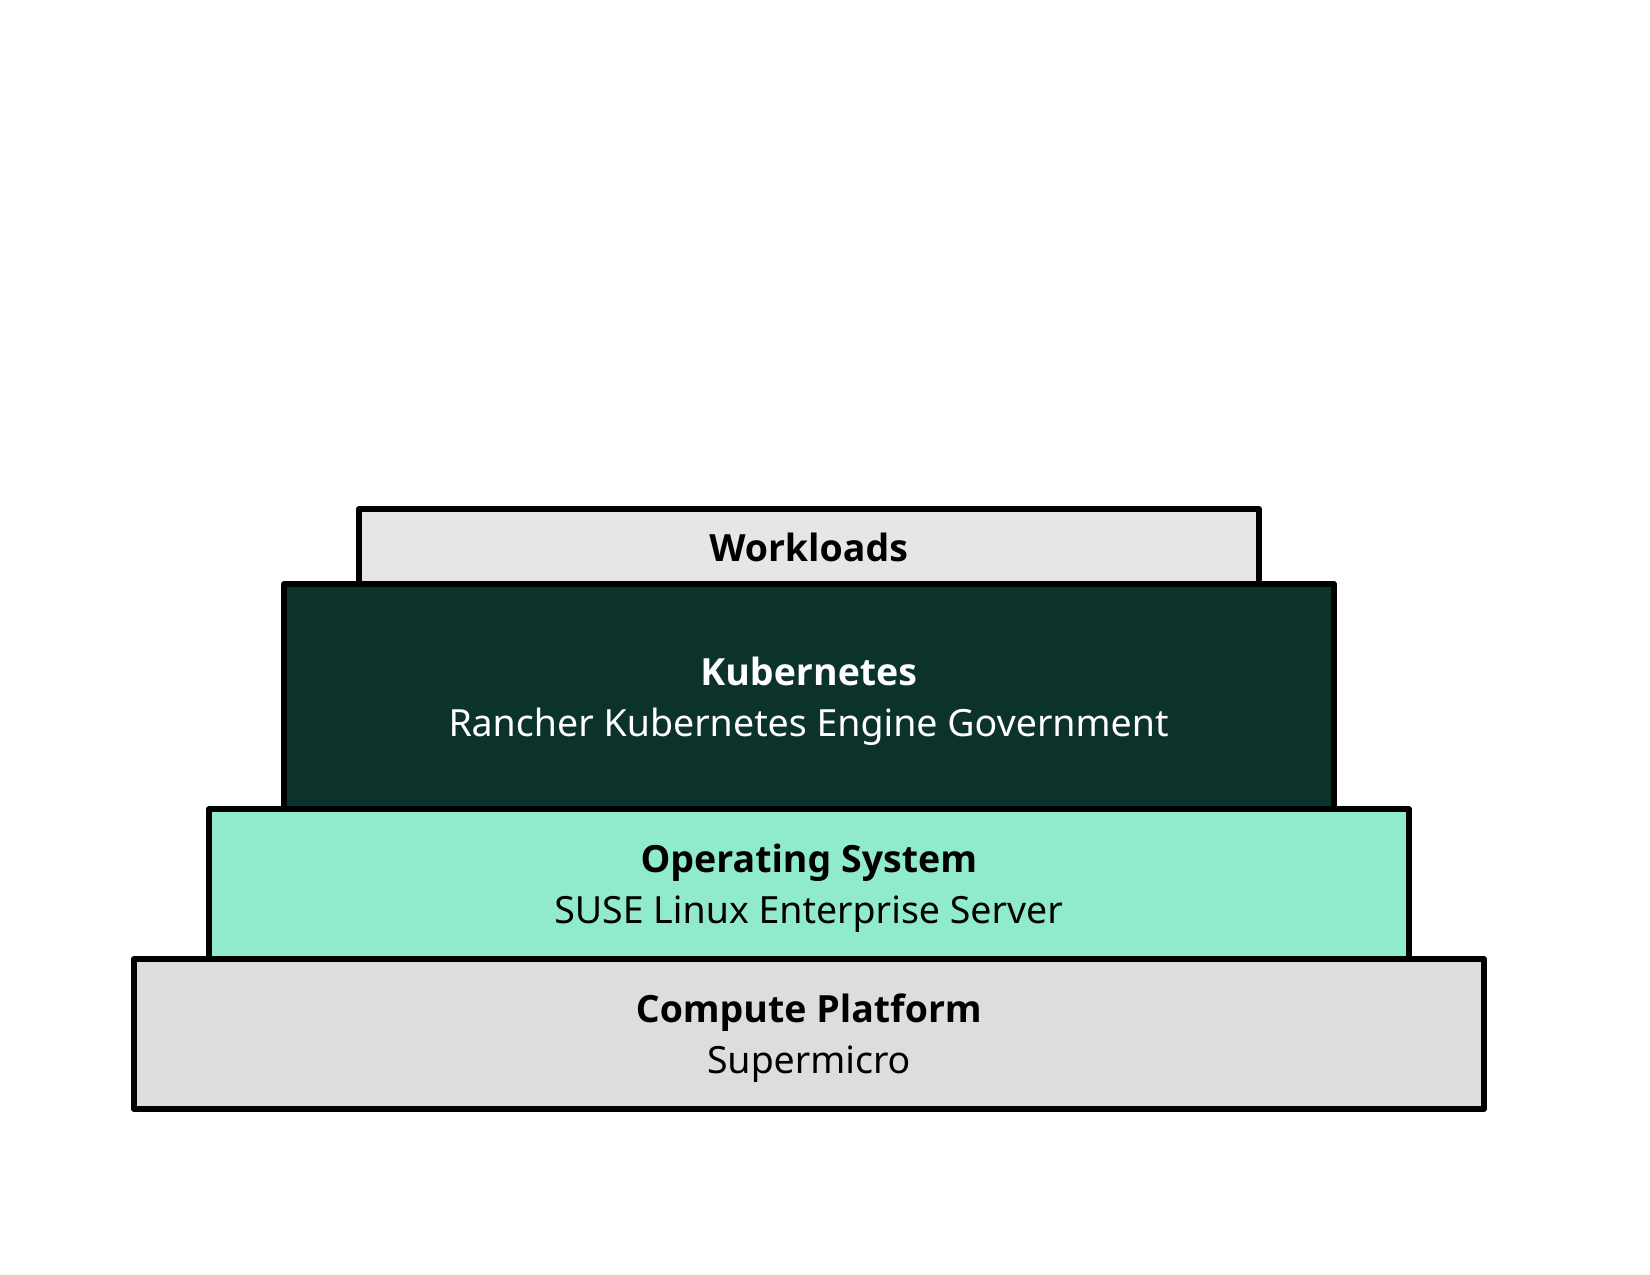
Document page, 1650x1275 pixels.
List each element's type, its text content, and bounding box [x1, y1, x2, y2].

text_box Kubernetes Rancher Kubernetes Engine Government [283, 583, 1334, 809]
text_box Workloads [358, 508, 1259, 584]
text_box Operating System SUSE Linux Enterprise Server [208, 809, 1409, 960]
text_box Compute Platform Supermicro [133, 958, 1484, 1109]
